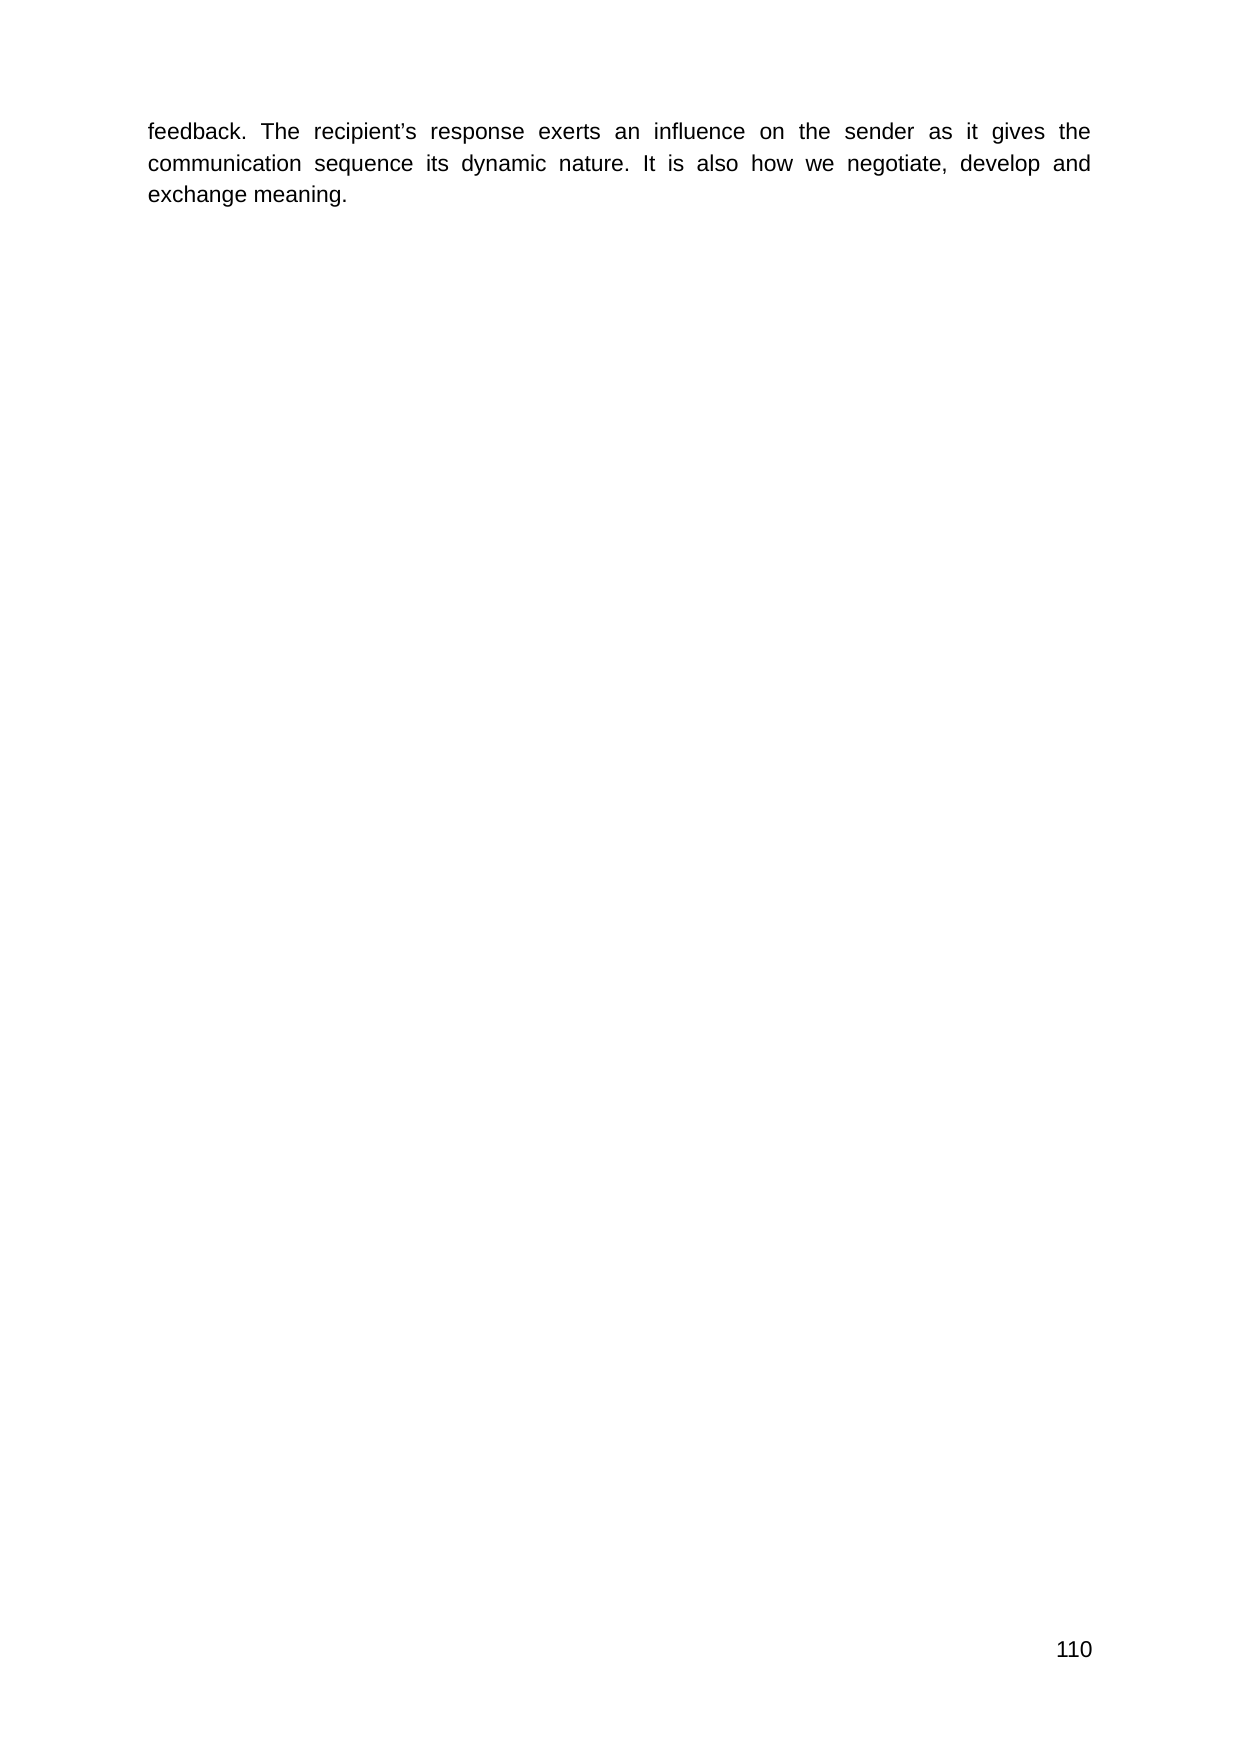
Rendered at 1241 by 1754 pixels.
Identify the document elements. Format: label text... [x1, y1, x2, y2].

text feedback. The recipient’s response exerts an influence on the sender as it gives the communication sequence its dynamic nature. It is also how we negotiate, develop and exchange meaning. [148, 118, 1092, 208]
